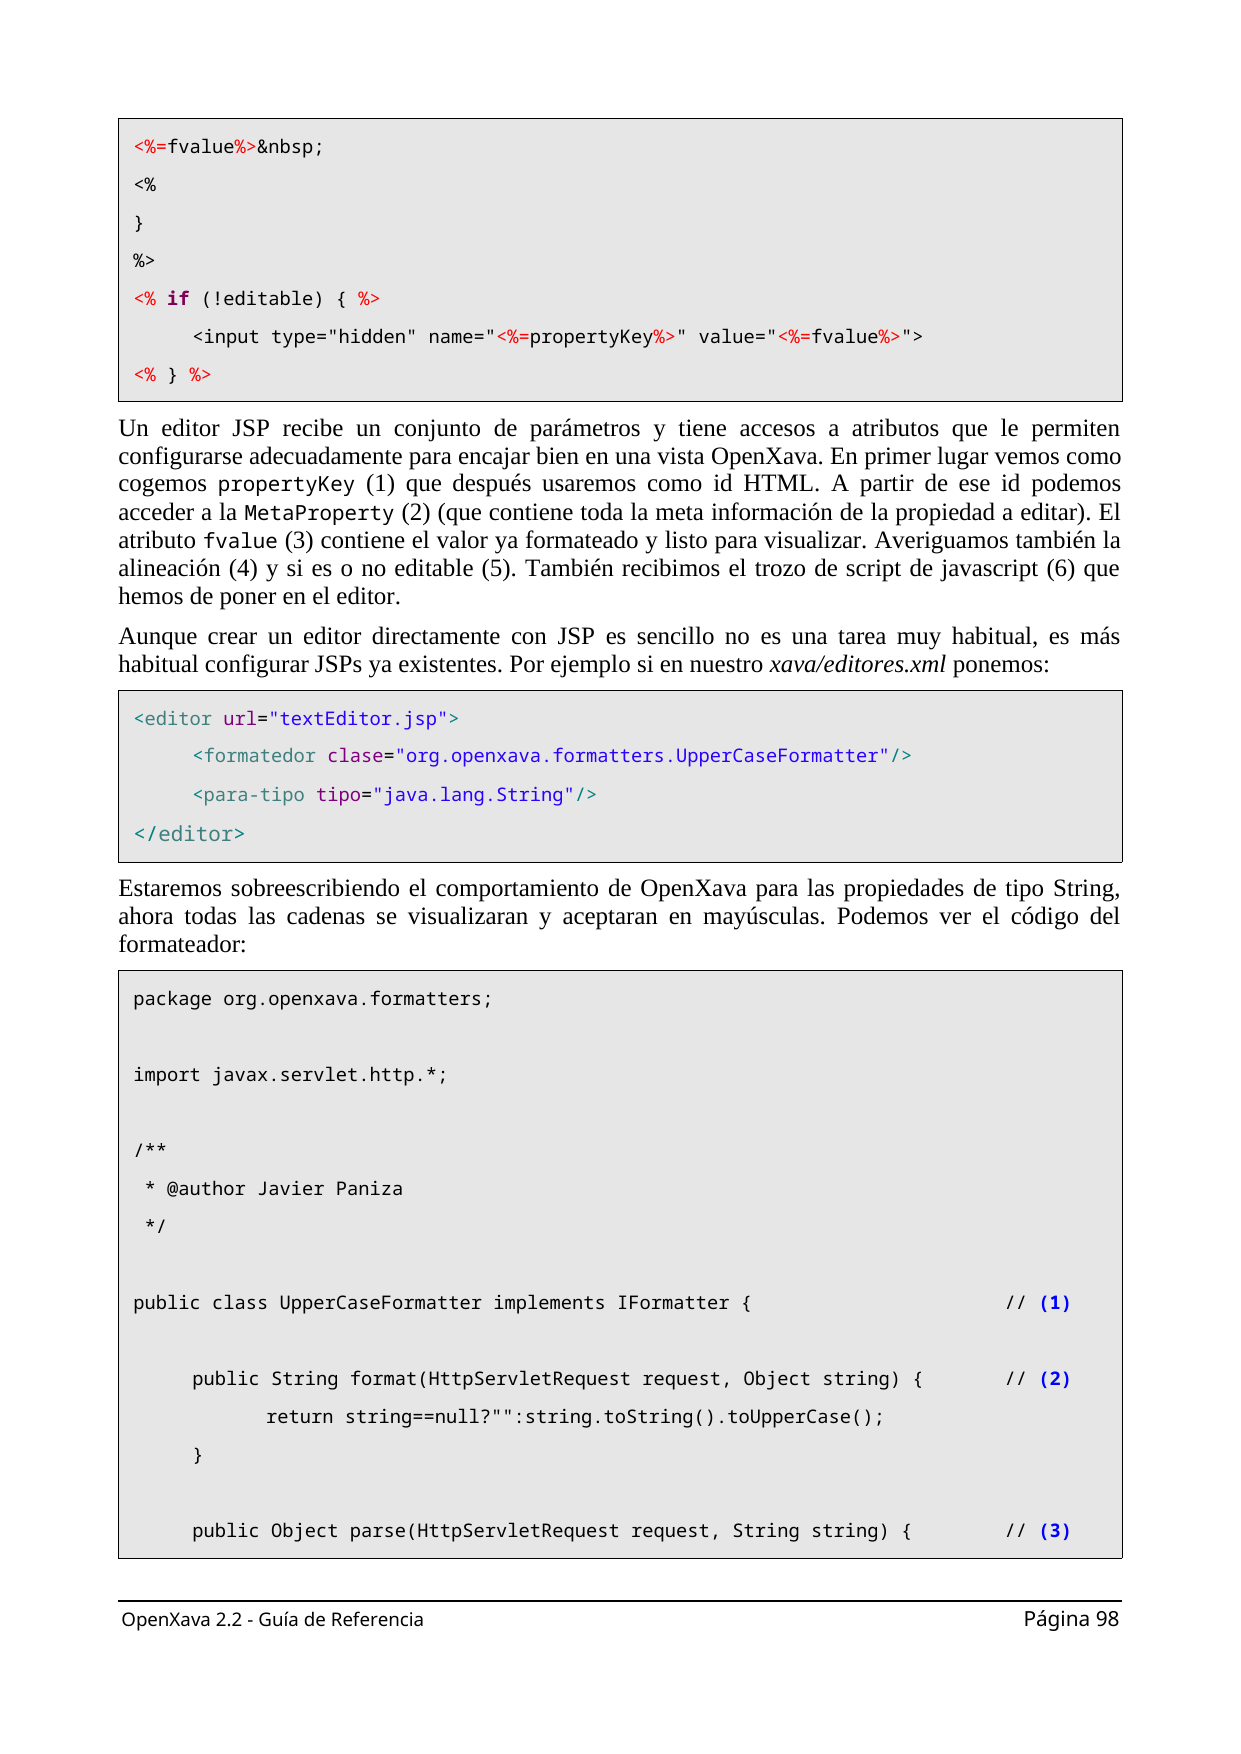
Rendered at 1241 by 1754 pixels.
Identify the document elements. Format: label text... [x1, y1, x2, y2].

text <input type="hidden" name="<%=propertyKey%>" value="<%=fvalue%>"> [119, 308, 1122, 346]
text <para-tipo tipo="java.lang.String"/> [119, 766, 1122, 804]
text Un editor JSP recibe un conjunto de parámetros y tiene accesos a atributos que le permiten configurarse adecuadamente para encajar bien en una vista OpenXava. En primer lugar vemos como cogemos propertyKey (1) que después usaremos como id HTML. A partir de ese id podemos acceder a la MetaProperty (2) (que contiene toda la meta información de la propiedad a editar). El atributo fvalue (3) contiene el valor ya formateado y listo para visualizar. Averiguamos también la alineación (4) y si es o no editable (5). También recibimos el trozo de script de javascript (6) que hemos de poner en el editor. [118, 414, 1122, 609]
text package org.openxava.formatters; [119, 971, 1122, 1008]
text */ [119, 1198, 1122, 1236]
text /** [119, 1122, 1122, 1160]
text <% } %> [119, 346, 1122, 401]
text } [119, 194, 1122, 232]
text public String format(HttpServletRequest request, Object string) { // (2) [119, 1350, 1122, 1388]
text </editor> [119, 804, 1122, 862]
text import javax.servlet.http.*; [119, 1046, 1122, 1084]
text <% [119, 156, 1122, 194]
text public class UpperCaseFormatter implements IFormatter { // (1) [119, 1274, 1122, 1312]
text <editor url="textEditor.jsp"> [119, 691, 1122, 728]
text * @author Javier Paniza [119, 1160, 1122, 1198]
text <%=fvalue%>&nbsp; [119, 119, 1122, 156]
text %> [119, 232, 1122, 270]
text Estaremos sobreescribiendo el comportamiento de OpenXava para las propiedades de tipo String, ahora todas las cadenas se visualizaran y aceptaran en mayúsculas. Podemos ver el código del formateador: [118, 874, 1122, 958]
text <formatedor clase="org.openxava.formatters.UpperCaseFormatter"/> [119, 728, 1122, 766]
text <% if (!editable) { %> [119, 270, 1122, 308]
text public Object parse(HttpServletRequest request, String string) { // (3) [119, 1502, 1122, 1558]
text } [119, 1426, 1122, 1464]
text return string==null?"":string.toString().toUpperCase(); [119, 1388, 1122, 1426]
text Aunque crear un editor directamente con JSP es sencillo no es una tarea muy habitual, es más habitual configurar JSPs ya existentes. Por ejemplo si en nuestro xava/editores.xml ponemos: [118, 622, 1122, 677]
